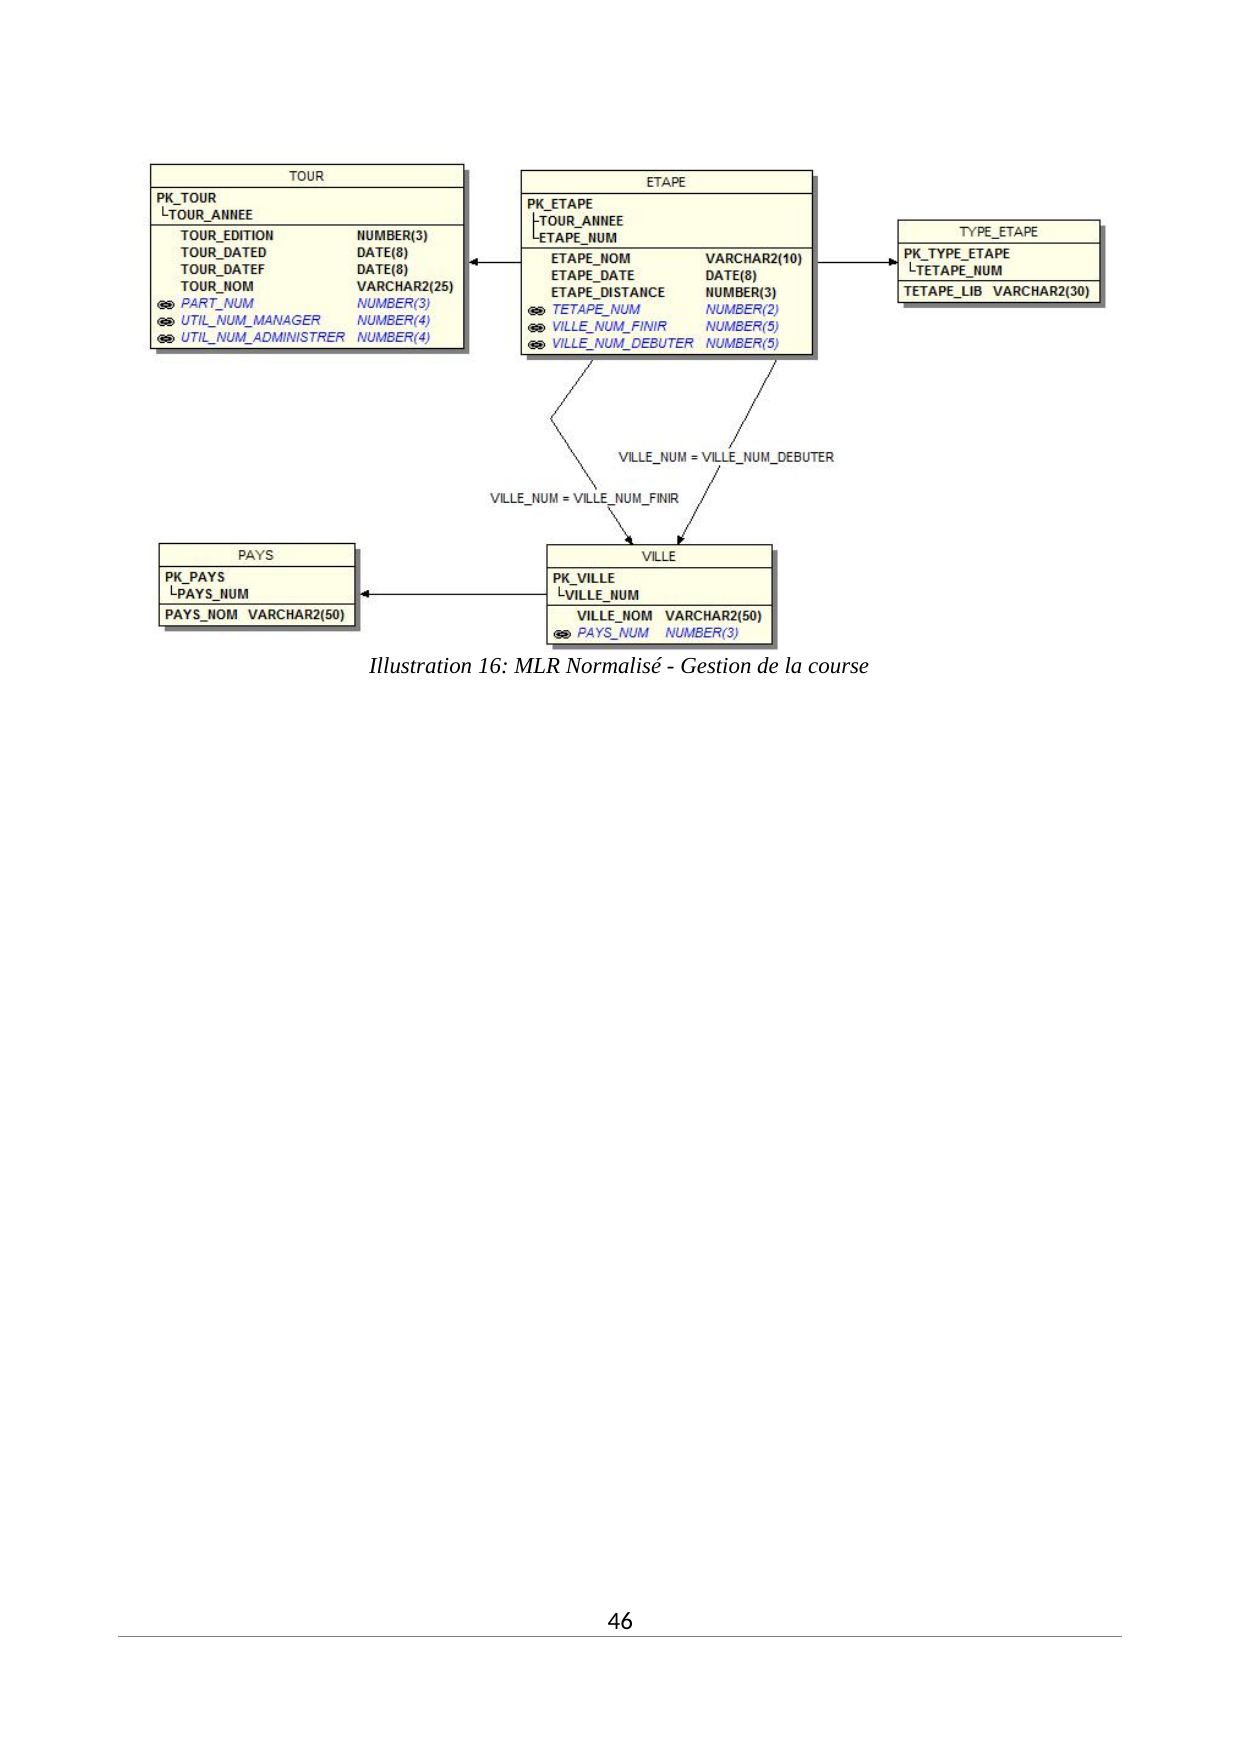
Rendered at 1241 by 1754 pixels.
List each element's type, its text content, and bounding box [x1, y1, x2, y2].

text Illustration 16: MLR Normalisé - Gestion de la course [133, 652, 1107, 678]
picture [133, 130, 1108, 652]
